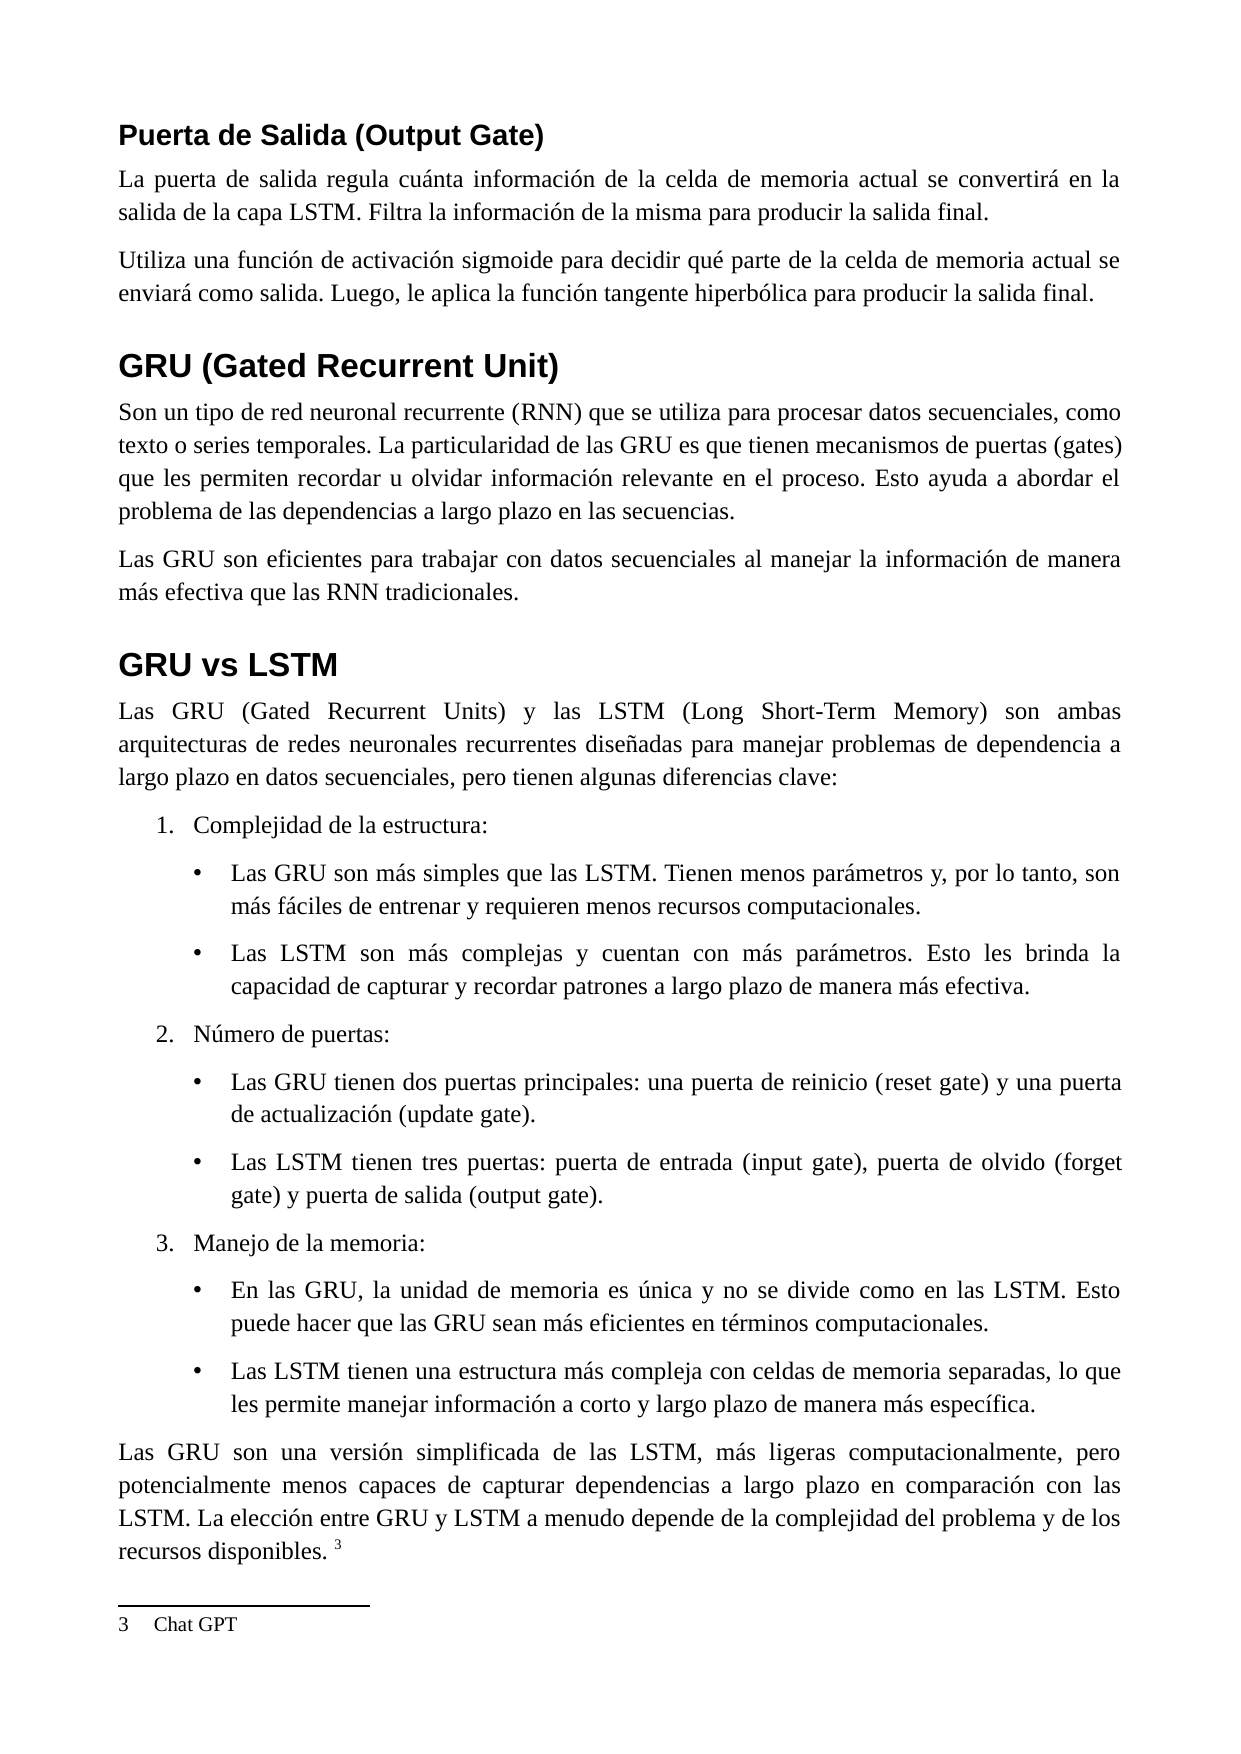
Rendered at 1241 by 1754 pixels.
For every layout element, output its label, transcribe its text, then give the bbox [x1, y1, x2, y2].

list Número de puertas: [156, 1019, 1122, 1048]
subtitle GRU (Gated Recurrent Unit) [118, 346, 1122, 385]
text La puerta de salida regula cuánta información de la celda de memoria actual se convertirá en la salida de la capa LSTM. Filtra la información de la misma para producir la salida final. [118, 164, 1122, 226]
list Las LSTM tienen tres puertas: puerta de entrada (input gate), puerta de olvido (forget gate) y puerta de salida (output gate). [193, 1147, 1122, 1209]
text Las GRU son una versión simplificada de las LSTM, más ligeras computacionalmente, pero potencialmente menos capaces de capturar dependencias a largo plazo en comparación con las LSTM. La elección entre GRU y LSTM a menudo depende de la complejidad del problema y de los recursos disponibles. [118, 1437, 1122, 1564]
text Las GRU son eficientes para trabajar con datos secuenciales al manejar la información de manera más efectiva que las RNN tradicionales. [118, 544, 1122, 606]
text Las GRU (Gated Recurrent Units) y las LSTM (Long Short-Term Memory) son ambas arquitecturas de redes neuronales recurrentes diseñadas para manejar problemas de dependencia a largo plazo en datos secuenciales, pero tienen algunas diferencias clave: [118, 696, 1122, 791]
list Complejidad de la estructura: [156, 810, 1122, 839]
subtitle GRU vs LSTM [118, 646, 1122, 684]
subtitle Puerta de Salida (Output Gate) [118, 118, 1122, 152]
text Son un tipo de red neuronal recurrente (RNN) que se utiliza para procesar datos secuenciales, como texto o series temporales. La particularidad de las GRU es que tienen mecanismos de puertas (gates) que les permiten recordar u olvidar información relevante en el proceso. Esto ayuda a abordar el problema de las dependencias a largo plazo en las secuencias. [118, 397, 1122, 525]
list Las LSTM tienen una estructura más compleja con celdas de memoria separadas, lo que les permite manejar información a corto y largo plazo de manera más específica. [193, 1356, 1122, 1418]
list Las GRU son más simples que las LSTM. Tienen menos parámetros y, por lo tanto, son más fáciles de entrenar y requieren menos recursos computacionales. [193, 858, 1122, 919]
list Las GRU tienen dos puertas principales: una puerta de reinicio (reset gate) y una puerta de actualización (update gate). [193, 1067, 1122, 1128]
text Utiliza una función de activación sigmoide para decidir qué parte de la celda de memoria actual se enviará como salida. Luego, le aplica la función tangente hiperbólica para producir la salida final. [118, 245, 1122, 307]
list En las GRU, la unidad de memoria es única y no se divide como en las LSTM. Esto puede hacer que las GRU sean más eficientes en términos computacionales. [193, 1275, 1122, 1337]
list Manejo de la memoria: [156, 1228, 1122, 1257]
text Chat GPT [118, 1612, 1122, 1636]
list Las LSTM son más complejas y cuentan con más parámetros. Esto les brinda la capacidad de capturar y recordar patrones a largo plazo de manera más efectiva. [193, 938, 1122, 1000]
